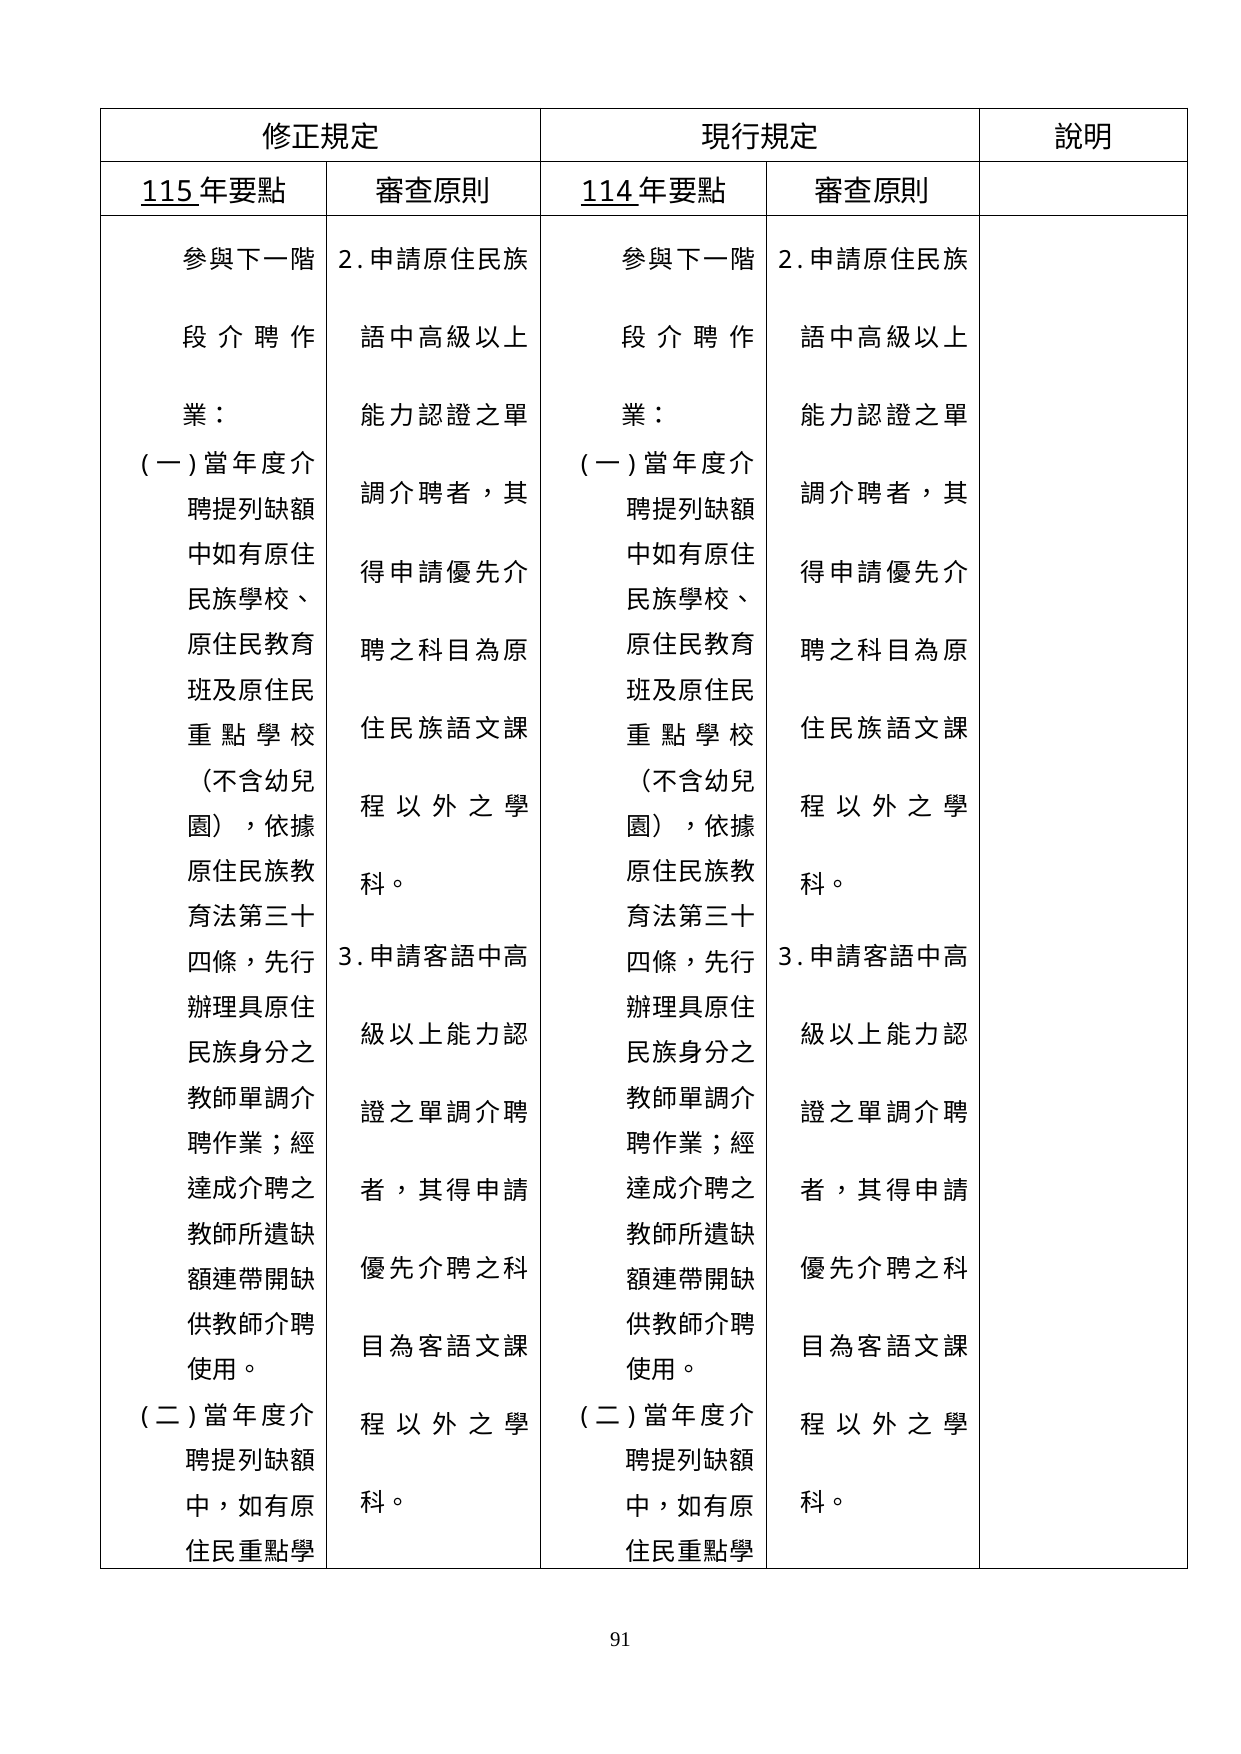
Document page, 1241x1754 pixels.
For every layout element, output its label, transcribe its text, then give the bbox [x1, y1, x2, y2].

table_header 現行規定 [541, 109, 979, 161]
table_cell [980, 162, 1187, 215]
table_cell 114年要點 [541, 162, 766, 215]
table_cell 審查原則 [327, 162, 540, 215]
table_header 修正規定 [101, 109, 540, 161]
table_cell 參與下一階段介聘作業： (一)當年度介聘提列缺額中如有原住民族學校、原住民教育班及原住民重點學校（不含幼兒園），依據原住民族教育法第三十四條，先行辦理具原住民族身分之教師單調介聘作業；經達成介聘之教師所遺缺額連帶開缺供教師介聘使用。 (二)當年度介聘提列缺額中，如有原住民重點學 [541, 216, 766, 1567]
table_header 說明 [980, 109, 1187, 161]
table_cell 2.申請原住民族語中高級以上能力認證之單調介聘者，其得申請優先介聘之科目為原住民族語文課程以外之學科。 3.申請客語中高級以上能力認證之單調介聘者，其得申請優先介聘之科目為客語文課程以外之學科。 [767, 216, 979, 1567]
table_cell 2.申請原住民族語中高級以上能力認證之單調介聘者，其得申請優先介聘之科目為原住民族語文課程以外之學科。 3.申請客語中高級以上能力認證之單調介聘者，其得申請優先介聘之科目為客語文課程以外之學科。 [327, 216, 540, 1567]
table_cell 審查原則 [767, 162, 979, 215]
table_cell [980, 216, 1187, 1567]
table_cell 115年要點 [101, 162, 326, 215]
table_cell 參與下一階段介聘作業： (一)當年度介聘提列缺額中如有原住民族學校、原住民教育班及原住民重點學校（不含幼兒園），依據原住民族教育法第三十四條，先行辦理具原住民族身分之教師單調介聘作業；經達成介聘之教師所遺缺額連帶開缺供教師介聘使用。 (二)當年度介聘提列缺額中，如有原住民重點學 [101, 216, 326, 1567]
